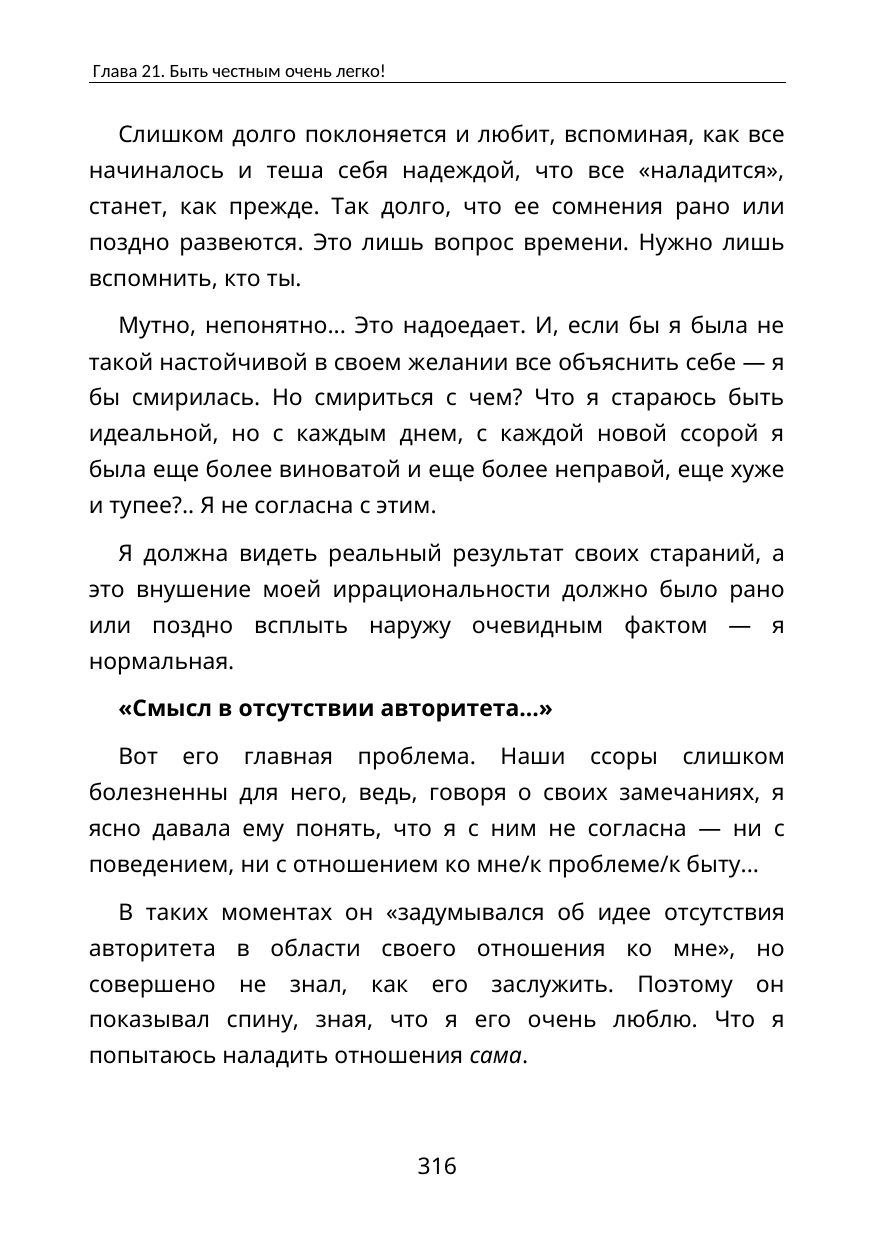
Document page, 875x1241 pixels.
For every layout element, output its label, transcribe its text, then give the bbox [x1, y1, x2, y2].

text «Смысл в отсутствии авторитета...» [88, 692, 786, 724]
text Я должна видеть реальный результат своих стараний, а это внушение моей иррациональности должно было рано или поздно всплыть наружу очевидным фактом — я нормальная. [88, 537, 786, 676]
text Слишком долго поклоняется и любит, вспоминая, как все начиналось и теша себя надеждой, что все «наладится», станет, как прежде. Так долго, что ее сомнения рано или поздно развеются. Это лишь вопрос времени. Нужно лишь вспомнить, кто ты. [88, 118, 786, 293]
text В таких моментах он «задумывался об идее отсутствия авторитета в области своего отношения ко мне», но совершено не знал, как его заслужить. Поэтому он показывал спину, зная, что я его очень люблю. Что я попытаюсь наладить отношения сама. [88, 896, 786, 1071]
text Мутно, непонятно... Это надоедает. И, если бы я была не такой настойчивой в своем желании все объяснить себе — я бы смирилась. Но смириться с чем? Что я стараюсь быть идеальной, но с каждым днем, с каждой новой ссорой я была еще более виноватой и еще более неправой, еще хуже и тупее?.. Я не согласна с этим. [88, 309, 786, 520]
text Вот его главная проблема. Наши ссоры слишком болезненны для него, ведь, говоря о своих замечаниях, я ясно давала ему понять, что я с ним не согласна — ни с поведением, ни с отношением ко мне/к проблеме/к быту... [88, 740, 786, 879]
